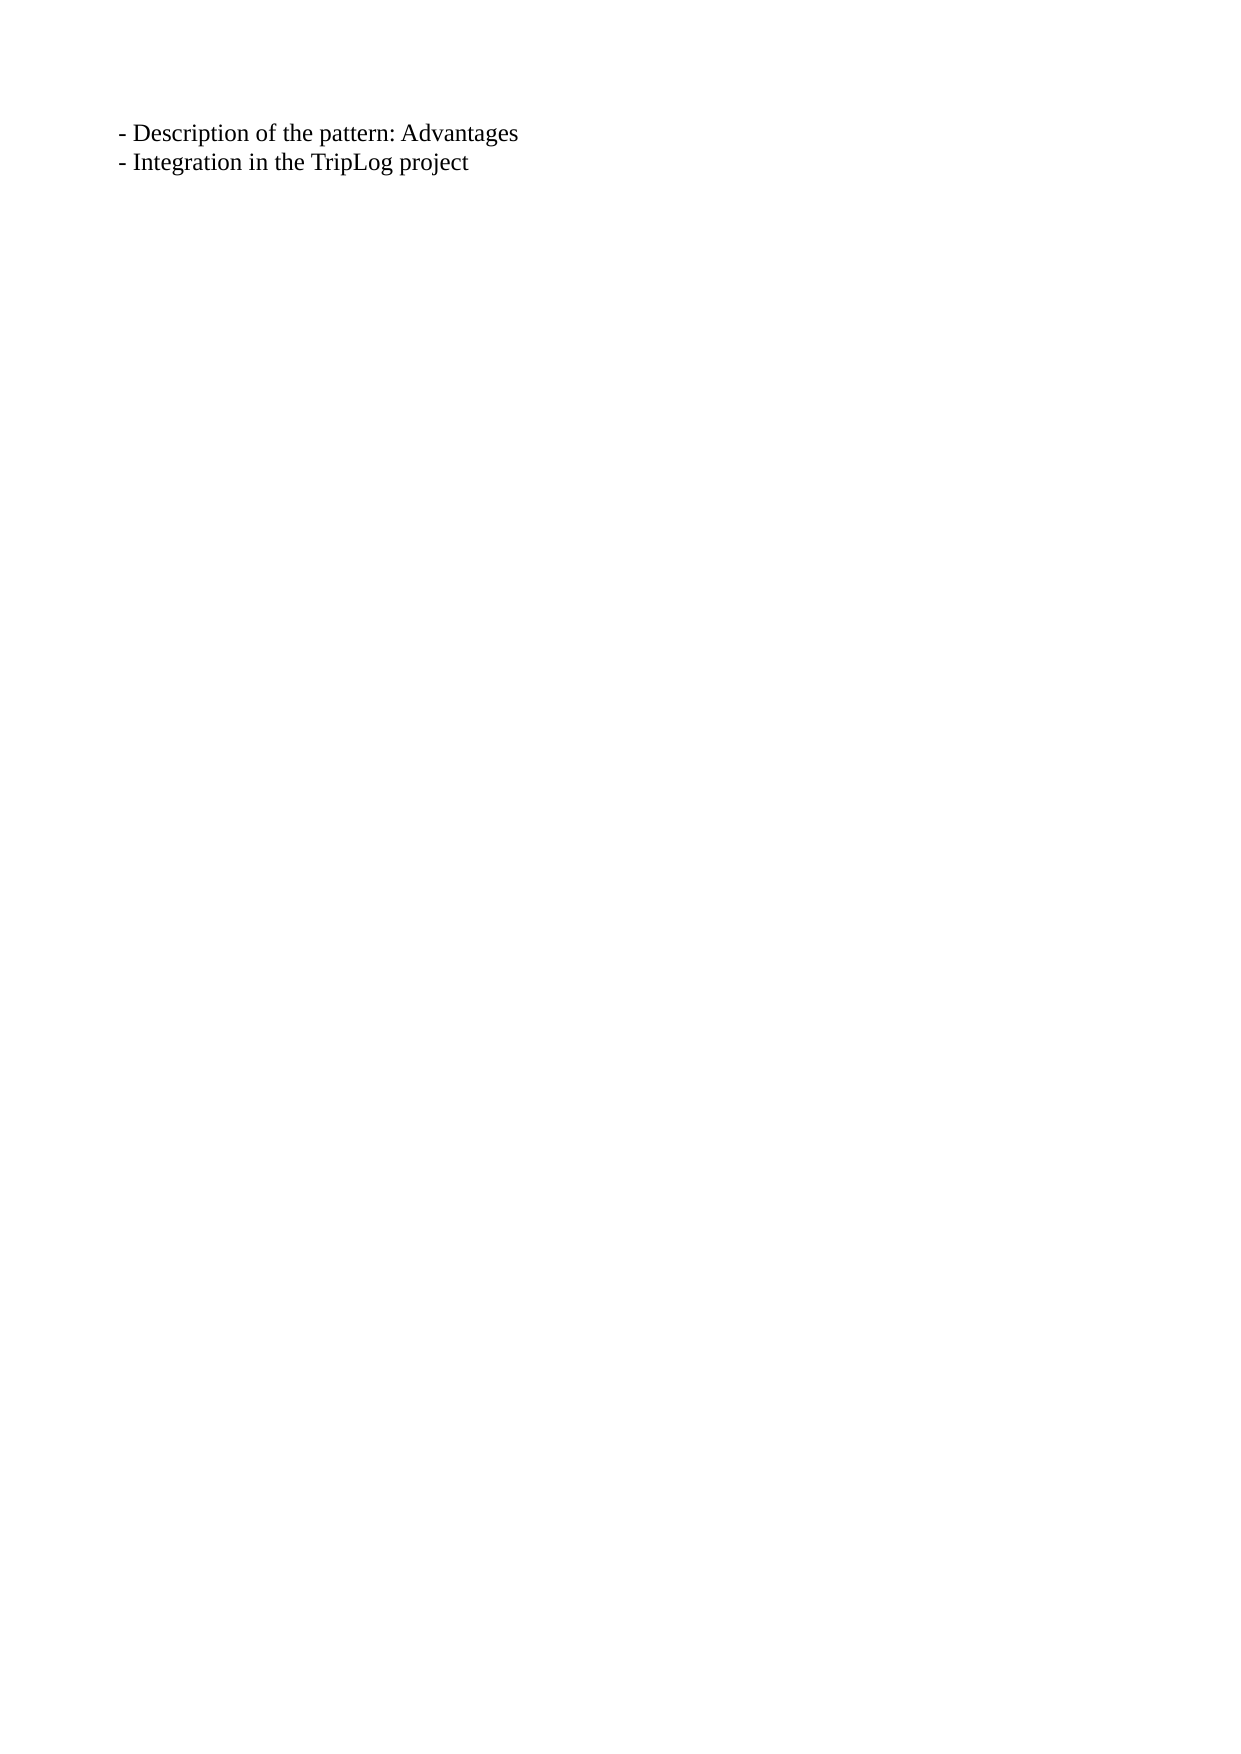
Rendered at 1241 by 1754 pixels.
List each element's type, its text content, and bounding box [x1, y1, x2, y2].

text - Integration in the TripLog project [118, 147, 1122, 176]
text - Description of the pattern: Advantages [118, 118, 1122, 147]
